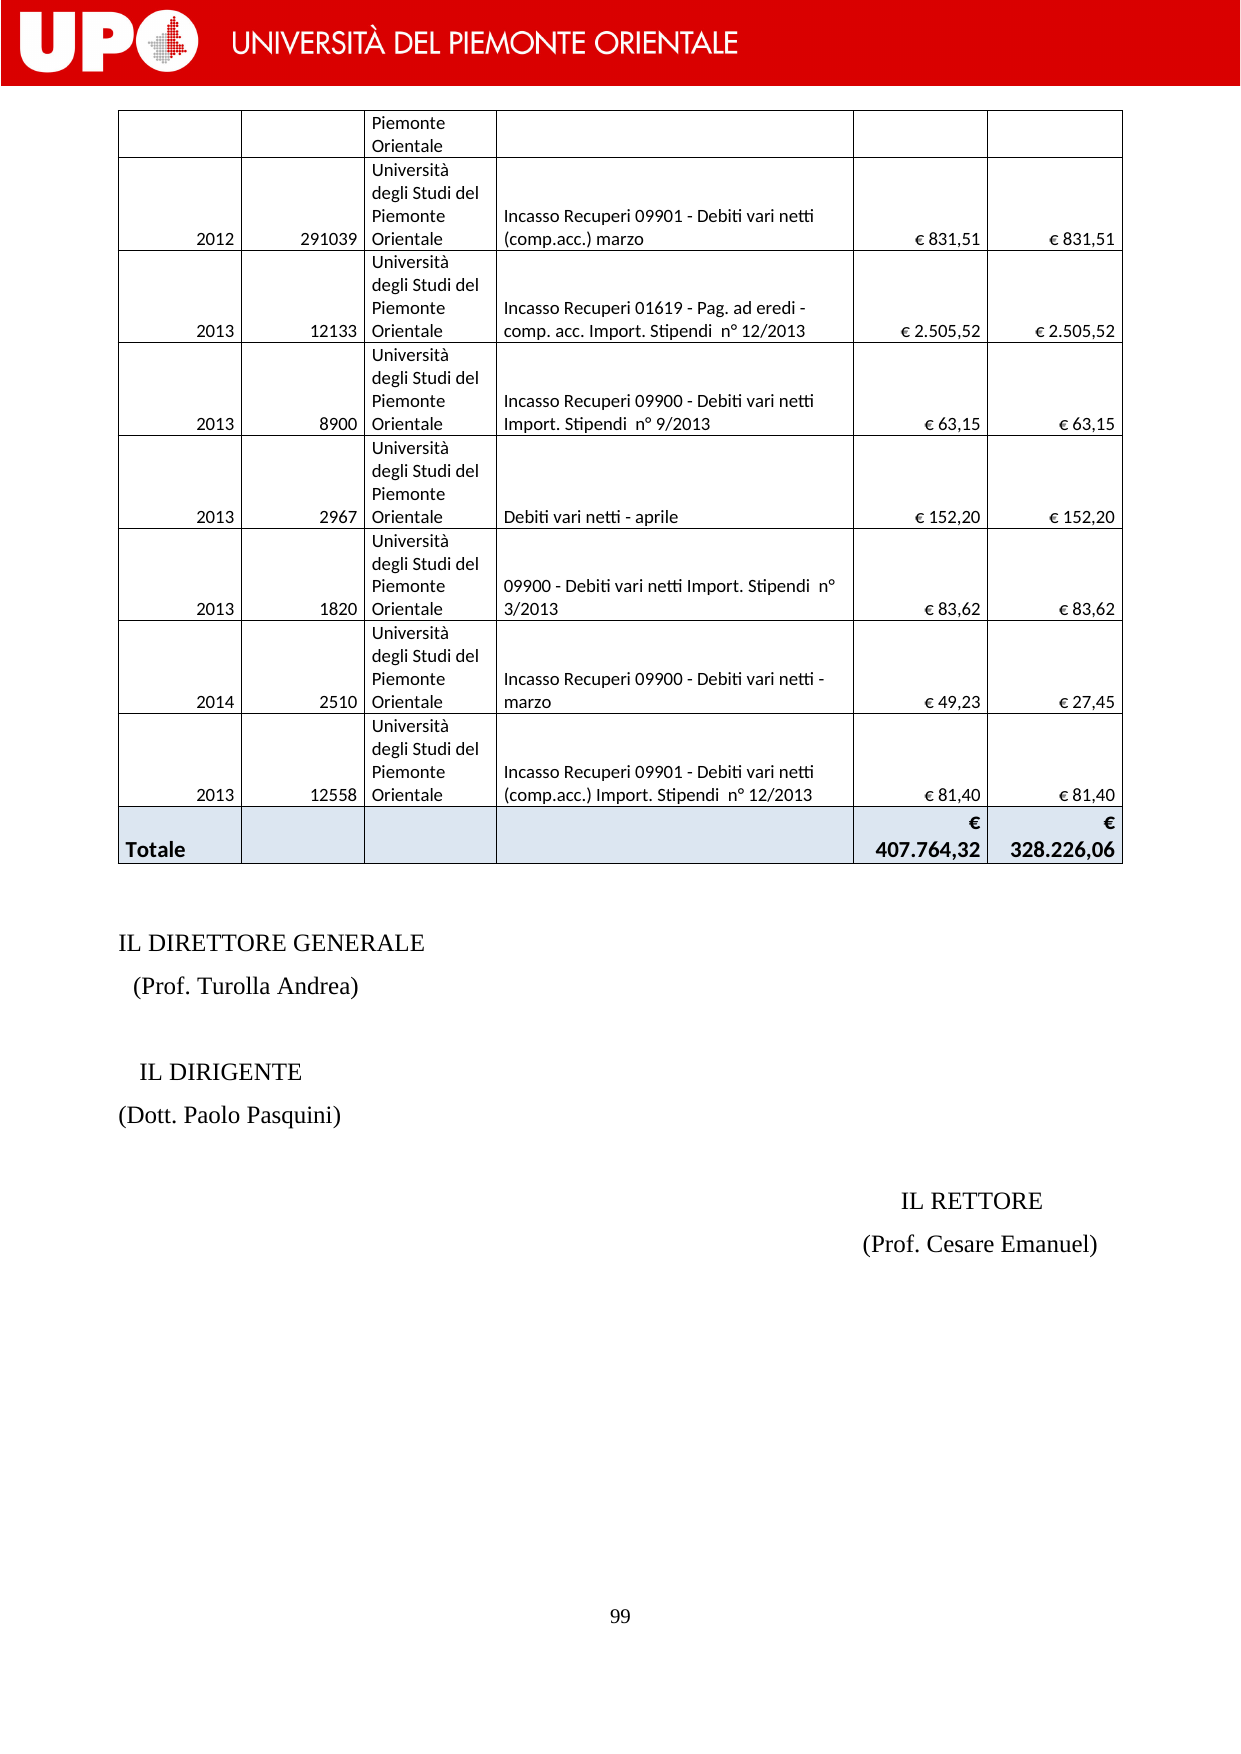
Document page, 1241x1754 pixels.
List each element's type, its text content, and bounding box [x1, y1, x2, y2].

text IL DIRETTORE GENERALE [118, 928, 1104, 956]
table_cell 12558 [242, 714, 364, 806]
table_cell Incasso Recuperi 09900 - Debiti vari netti - marzo [497, 621, 853, 713]
table_cell Università degli Studi del Piemonte Orientale [365, 436, 496, 528]
table_cell Incasso Recuperi 09901 - Debiti vari netti (comp.acc.) Import. Stipendi n° 12/2013 [497, 714, 853, 806]
table_cell 8900 [242, 343, 364, 435]
table_cell Università degli Studi del Piemonte Orientale [365, 158, 496, 249]
table_cell 2013 [119, 343, 241, 435]
table_cell Incasso Recuperi 09900 - Debiti vari netti Import. Stipendi n° 9/2013 [497, 343, 853, 435]
table_cell € 81,40 [988, 714, 1122, 806]
table_cell [497, 111, 853, 157]
table_cell Università degli Studi del Piemonte Orientale [365, 529, 496, 620]
table_cell Università degli Studi del Piemonte Orientale [365, 251, 496, 342]
table_cell [497, 807, 853, 863]
table_cell [242, 807, 364, 863]
table_cell Incasso Recuperi 01619 - Pag. ad eredi - comp. acc. Import. Stipendi n° 12/2013 [497, 251, 853, 342]
table_cell 291039 [242, 158, 364, 249]
table_cell € 2.505,52 [988, 251, 1122, 342]
table_cell [854, 111, 987, 157]
table_cell € 831,51 [854, 158, 987, 249]
table_cell € 63,15 [988, 343, 1122, 435]
text IL DIRIGENTE (Dott. Paolo Pasquini) [118, 1014, 1104, 1172]
table_cell 2967 [242, 436, 364, 528]
table_cell € 328.226,06 [988, 807, 1122, 863]
text (Prof. Cesare Emanuel) [118, 1229, 1104, 1258]
table_cell [242, 111, 364, 157]
table_cell € 49,23 [854, 621, 987, 713]
table_cell € 2.505,52 [854, 251, 987, 342]
table_cell Incasso Recuperi 09901 - Debiti vari netti (comp.acc.) marzo [497, 158, 853, 249]
text IL RETTORE [118, 1186, 1104, 1215]
table_cell 2013 [119, 251, 241, 342]
table_cell 2013 [119, 436, 241, 528]
table_cell € 83,62 [854, 529, 987, 620]
table_cell € 81,40 [854, 714, 987, 806]
table_cell Piemonte Orientale [365, 111, 496, 157]
table_cell € 407.764,32 [854, 807, 987, 863]
table_cell € 152,20 [988, 436, 1122, 528]
table_cell 09900 - Debiti vari netti Import. Stipendi n° 3/2013 [497, 529, 853, 620]
table_cell 2014 [119, 621, 241, 713]
table_cell € 831,51 [988, 158, 1122, 249]
table_cell [365, 807, 496, 863]
table_cell Università degli Studi del Piemonte Orientale [365, 343, 496, 435]
table_cell [119, 111, 241, 157]
table_cell Università degli Studi del Piemonte Orientale [365, 714, 496, 806]
table_cell € 83,62 [988, 529, 1122, 620]
table_cell € 63,15 [854, 343, 987, 435]
table_cell Università degli Studi del Piemonte Orientale [365, 621, 496, 713]
table_cell Debiti vari netti - aprile [497, 436, 853, 528]
text (Prof. Turolla Andrea) [118, 971, 1104, 999]
table_cell 2012 [119, 158, 241, 249]
table_cell 2013 [119, 529, 241, 620]
table_cell € 152,20 [854, 436, 987, 528]
table_cell 12133 [242, 251, 364, 342]
table_cell 1820 [242, 529, 364, 620]
table_cell 2510 [242, 621, 364, 713]
table_cell 2013 [119, 714, 241, 806]
table_cell [988, 111, 1122, 157]
table_cell € 27,45 [988, 621, 1122, 713]
table_cell Totale [119, 807, 241, 863]
